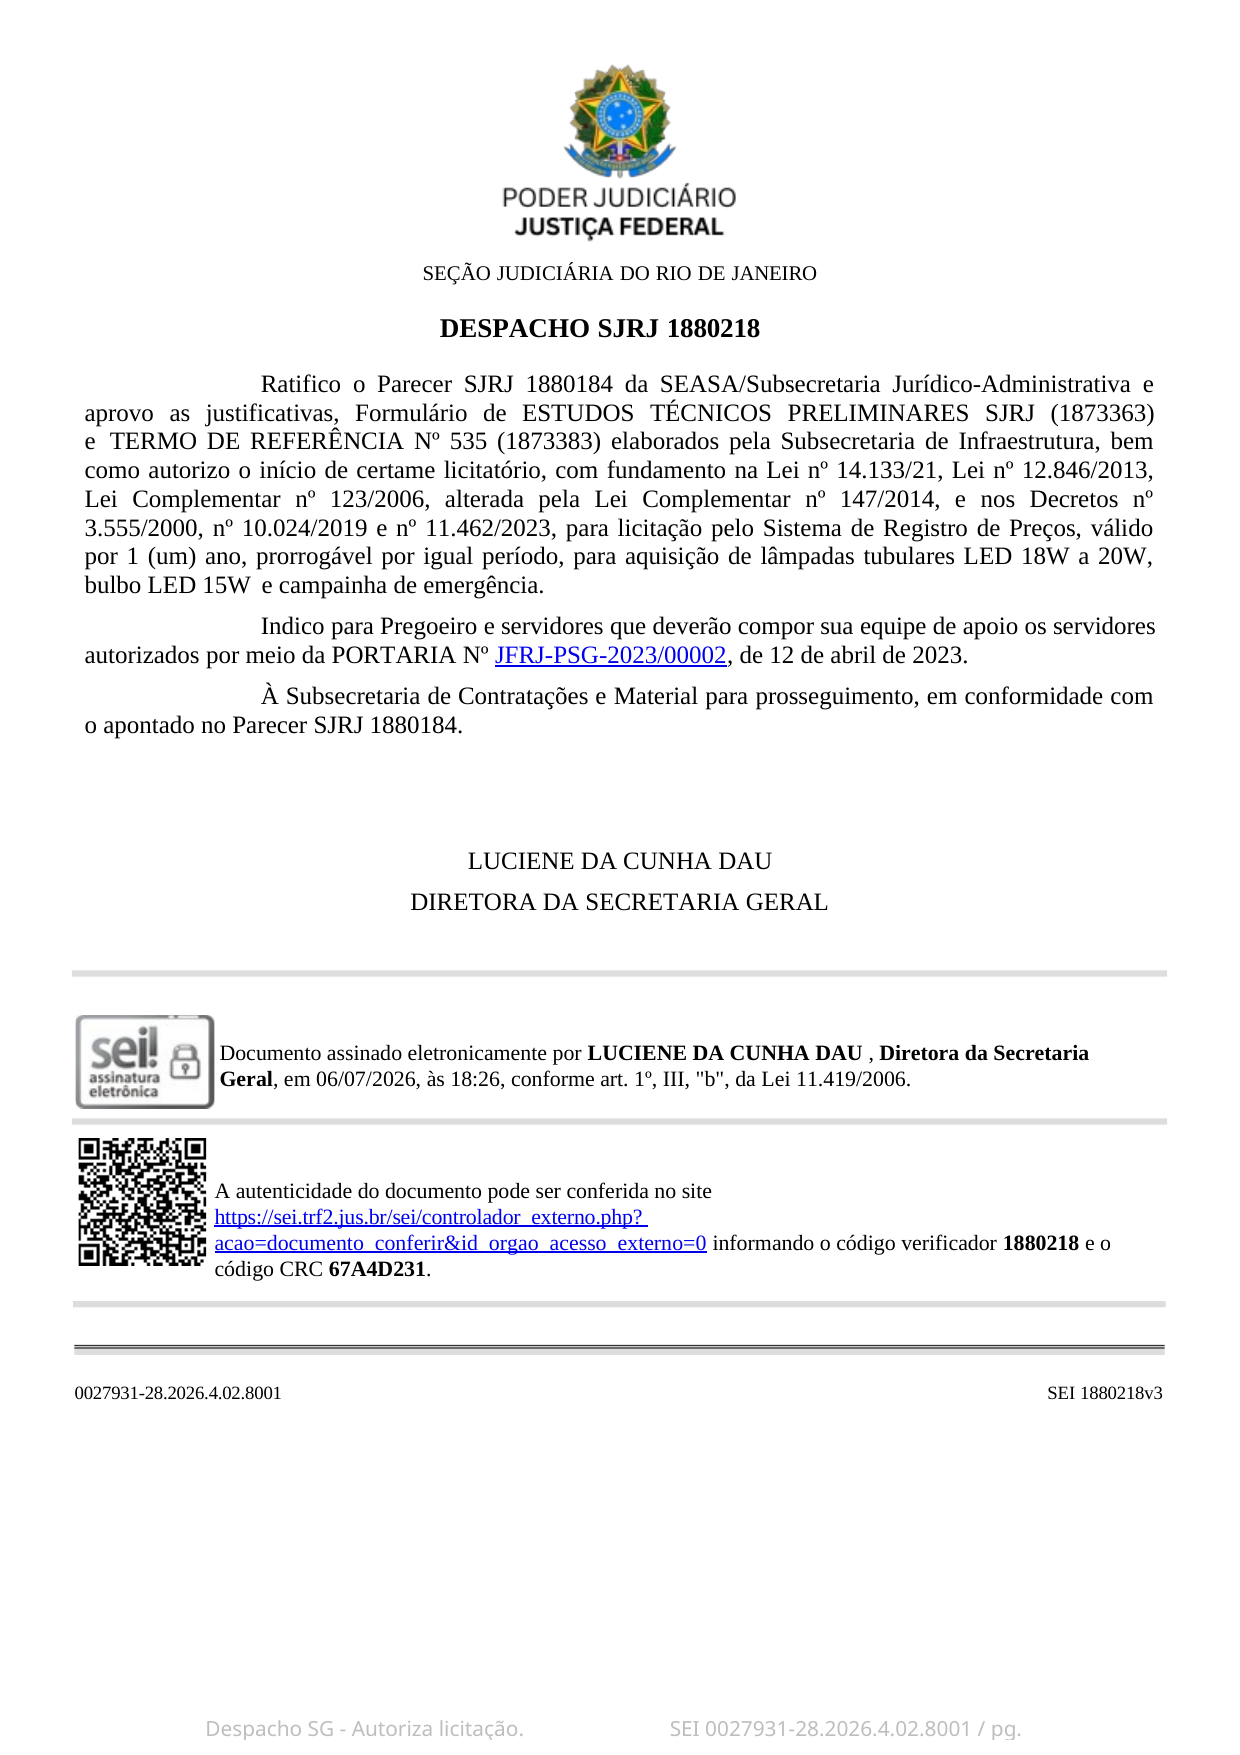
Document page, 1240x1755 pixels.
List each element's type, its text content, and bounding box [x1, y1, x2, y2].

text Documento assinado eletronicamente por LUCIENE DA CUNHA DAU , Diretora da Secretaria Geral, em 06/07/2026, às 18:26, conforme art. 1º, III, "b", da Lei 11.419/2006. [219, 1040, 1134, 1091]
subtitle DESPACHO SJRJ 1880218 [44, 312, 1156, 343]
text À Subsecretaria de Contratações e Material para prosseguimento, em conformidade com o apontado no Parecer SJRJ 1880184. [84, 681, 1155, 739]
text SEÇÃO JUDICIÁRIA DO RIO DE JANEIRO [83, 261, 1157, 285]
text A autenticidade do documento pode ser conferida no site https://sei.trf2.jus.br/sei/controlador_externo.php? acao=documento_conferir&id_orgao_acesso_externo=0 informando o código verificador 1880218 e o código CRC 67A4D231. [214, 1178, 1134, 1281]
text LUCIENE DA CUNHA DAU DIRETORA DA SECRETARIA GERAL [410, 846, 829, 916]
text Indico para Pregoeiro e servidores que deverão compor sua equipe de apoio os servidores autorizados por meio da PORTARIA Nº JFRJ-PSG-2023/00002, de 12 de abril de 2023. [84, 611, 1156, 669]
text Ratifico o Parecer SJRJ 1880184 da SEASA/Subsecretaria Jurídico-Administrativa e aprovo as justificativas, Formulário de ESTUDOS TÉCNICOS PRELIMINARES SJRJ (1873363) e TERMO DE REFERÊNCIA Nº 535 (1873383) elaborados pela Subsecretaria de Infraestrutura, bem como autorizo o início de certame licitatório, com fundamento na Lei nº 14.133/21, Lei nº 12.846/2013, Lei Complementar nº 123/2006, alterada pela Lei Complementar nº 147/2014, e nos Decretos nº 3.555/2000, nº 10.024/2019 e nº 11.462/2023, para licitação pelo Sistema de Registro de Preços, válido por 1 (um) ano, prorrogável por igual período, para aquisição de lâmpadas tubulares LED 18W a 20W, bulbo LED 15W e campainha de emergência. [84, 369, 1155, 599]
text 0027931-28.2026.4.02.8001 SEI 1880218v3 [74, 1382, 1195, 1403]
